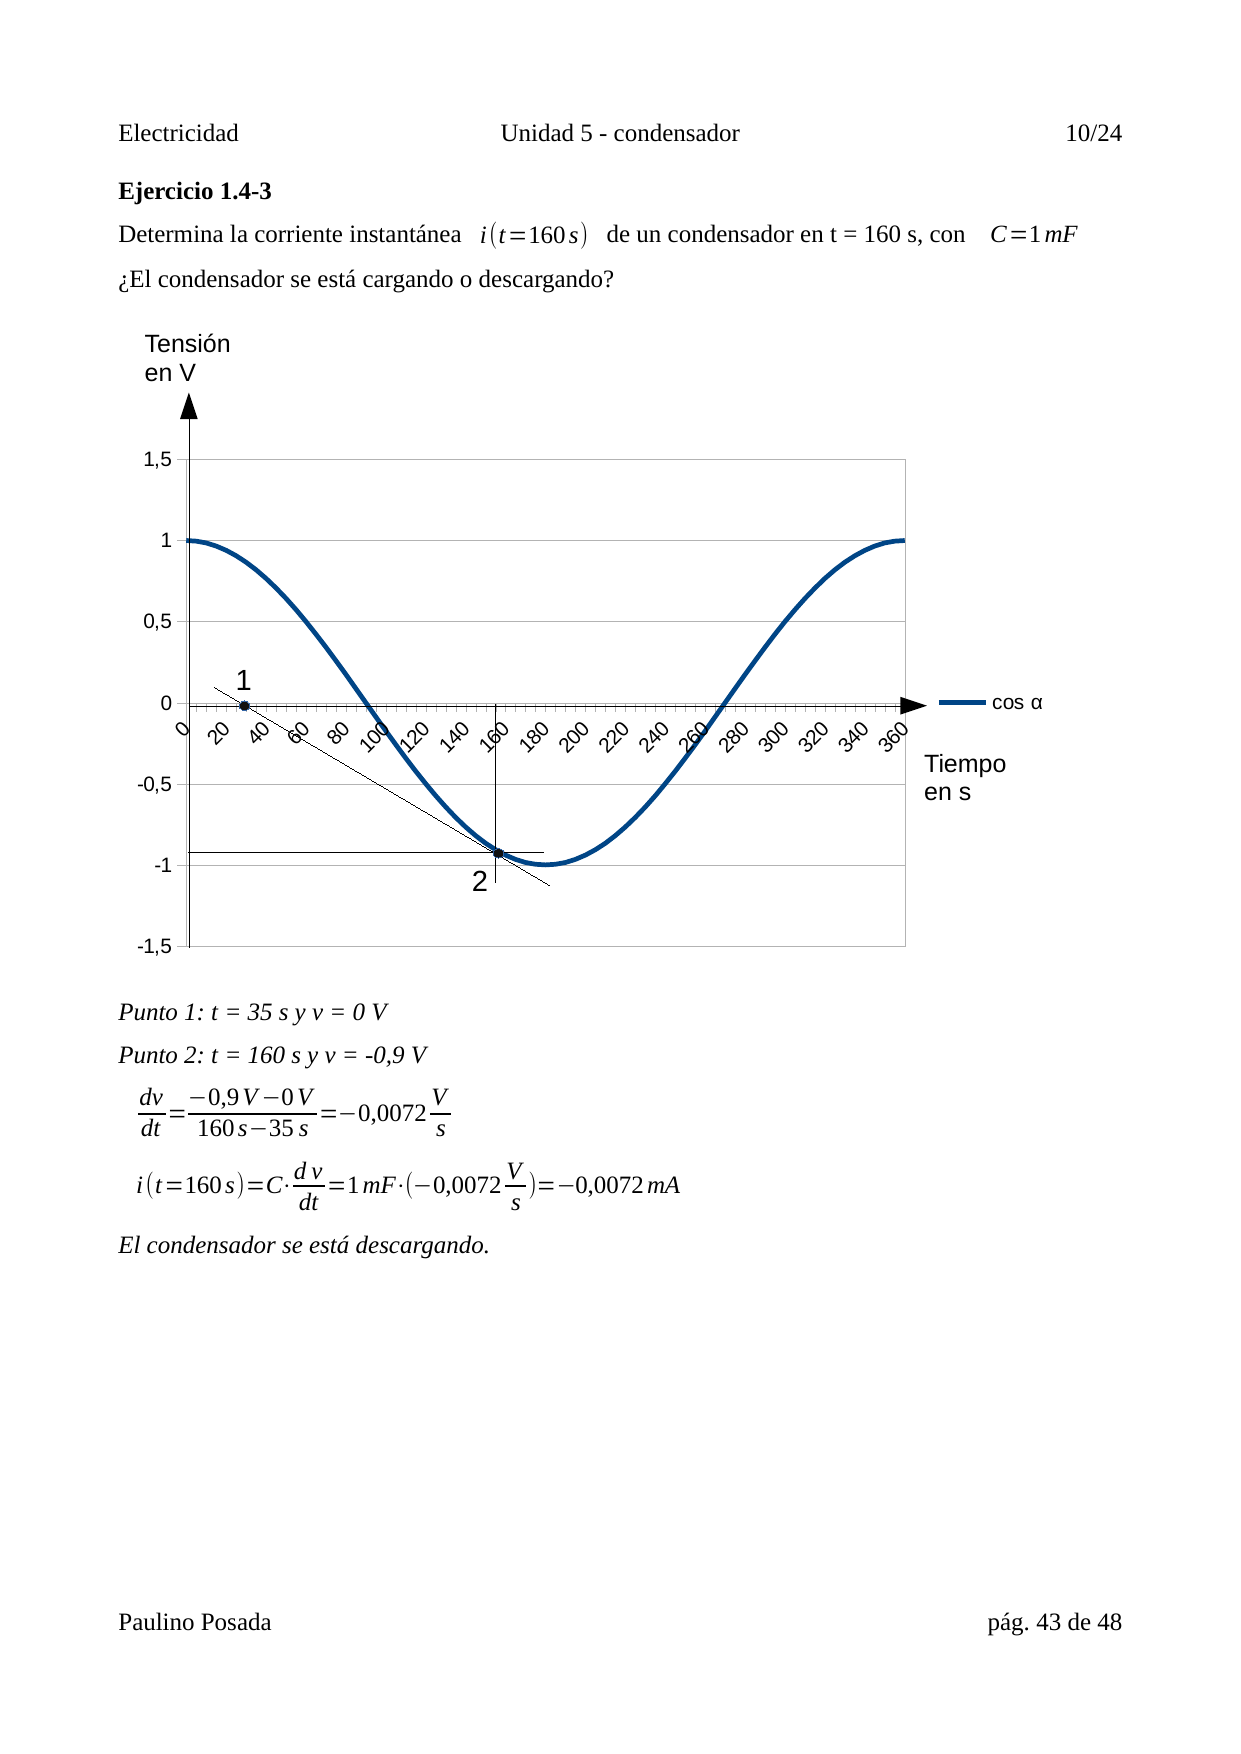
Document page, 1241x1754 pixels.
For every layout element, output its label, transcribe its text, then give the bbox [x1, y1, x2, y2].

text ¿El condensador se está cargando o descargando? [118, 264, 1122, 293]
text Determina la corriente instantáneade un condensador en t = 160 s, con [118, 219, 1122, 250]
text Punto 2: t = 160 s y v = -0,9 V [118, 1041, 1122, 1069]
text El condensador se está descargando. [118, 1231, 1122, 1259]
text Punto 1: t = 35 s y v = 0 V [118, 997, 1122, 1026]
text Ejercicio 1.4-3 [118, 176, 1122, 205]
